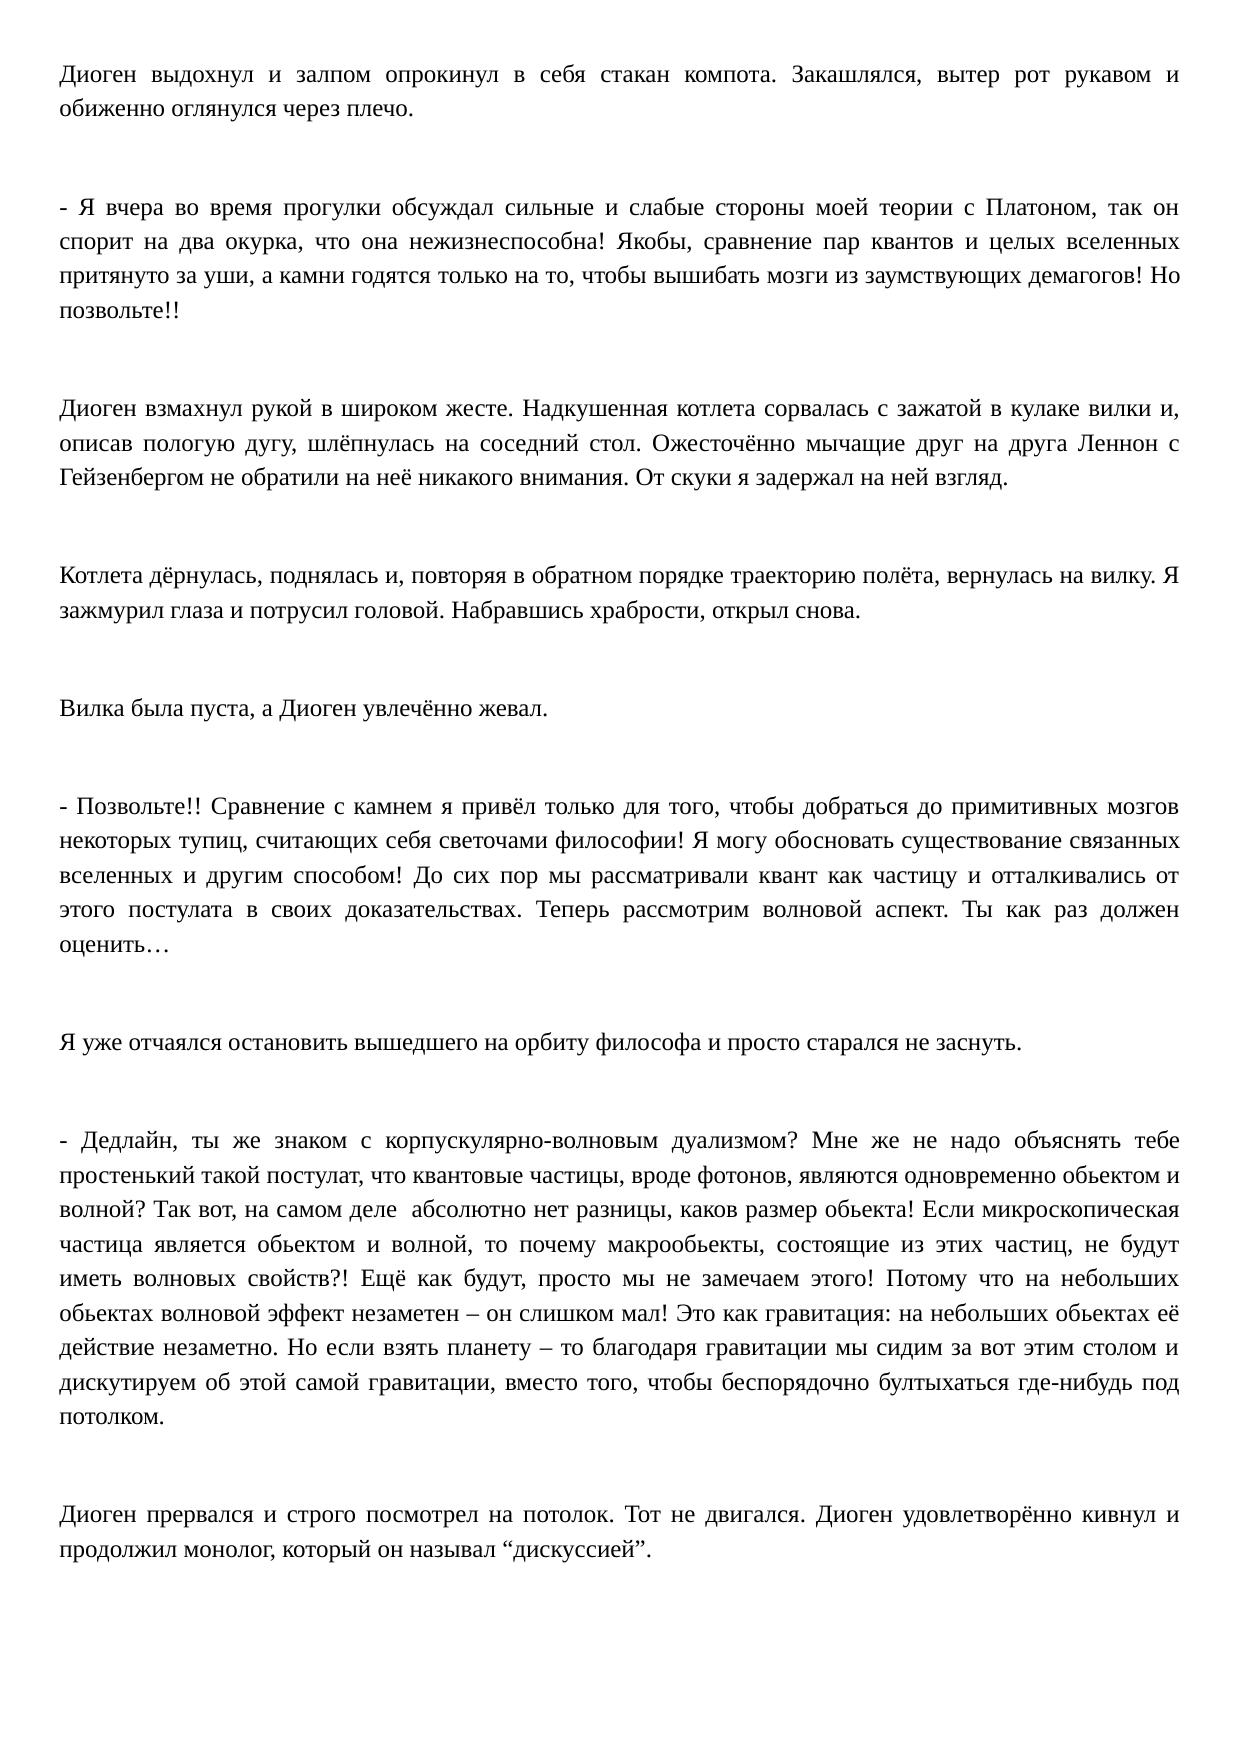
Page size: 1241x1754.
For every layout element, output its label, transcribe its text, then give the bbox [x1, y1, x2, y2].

text Диоген выдохнул и залпом опрокинул в себя стакан компота. Закашлялся, вытер рот рукавом и обиженно оглянулся через плечо. [59, 59, 1181, 122]
text Я уже отчаялся остановить вышедшего на орбиту философа и просто старался не заснуть. [59, 1027, 1181, 1056]
text - Я вчера во время прогулки обсуждал сильные и слабые стороны моей теории с Платоном, так он спорит на два окурка, что она нежизнеспособна! Якобы, сравнение пар квантов и целых вселенных притянуто за уши, а камни годятся только на то, чтобы вышибать мозги из заумствующих демагогов! Но позвольте!! [59, 192, 1181, 324]
text - Дедлайн, ты же знаком с корпускулярно-волновым дуализмом? Мне же не надо объяснять тебе простенький такой постулат, что квантовые частицы, вроде фотонов, являются одновременно обьектом и волной? Так вот, на самом деле абсолютно нет разницы, каков размер обьекта! Если микроскопическая частица является обьектом и волной, то почему макрообьекты, состоящие из этих частиц, не будут иметь волновых свойств?! Ещё как будут, просто мы не замечаем этого! Потому что на небольших обьектах волновой эффект незаметен – он слишком мал! Это как гравитация: на небольших обьектах её действие незаметно. Но если взять планету – то благодаря гравитации мы сидим за вот этим столом и дискутируем об этой самой гравитации, вместо того, чтобы беспорядочно бултыхаться где-нибудь под потолком. [59, 1125, 1181, 1430]
text Диоген взмахнул рукой в широком жесте. Надкушенная котлета сорвалась с зажатой в кулаке вилки и, описав пологую дугу, шлёпнулась на соседний стол. Ожесточённо мычащие друг на друга Леннон с Гейзенбергом не обратили на неё никакого внимания. От скуки я задержал на ней взгляд. [59, 393, 1181, 491]
text - Позвольте!! Сравнение с камнем я привёл только для того, чтобы добраться до примитивных мозгов некоторых тупиц, считающих себя светочами философии! Я могу обосновать существование связанных вселенных и другим способом! До сих пор мы рассматривали квант как частицу и отталкивались от этого постулата в своих доказательствах. Теперь рассмотрим волновой аспект. Ты как раз должен оценить… [59, 791, 1181, 958]
text Котлета дёрнулась, поднялась и, повторяя в обратном порядке траекторию полёта, вернулась на вилку. Я зажмурил глаза и потрусил головой. Набравшись храбрости, открыл снова. [59, 560, 1181, 623]
text Диоген прервался и строго посмотрел на потолок. Тот не двигался. Диоген удовлетворённо кивнул и продолжил монолог, который он называл “дискуссией”. [59, 1499, 1181, 1562]
text Вилка была пуста, а Диоген увлечённо жевал. [59, 693, 1181, 722]
